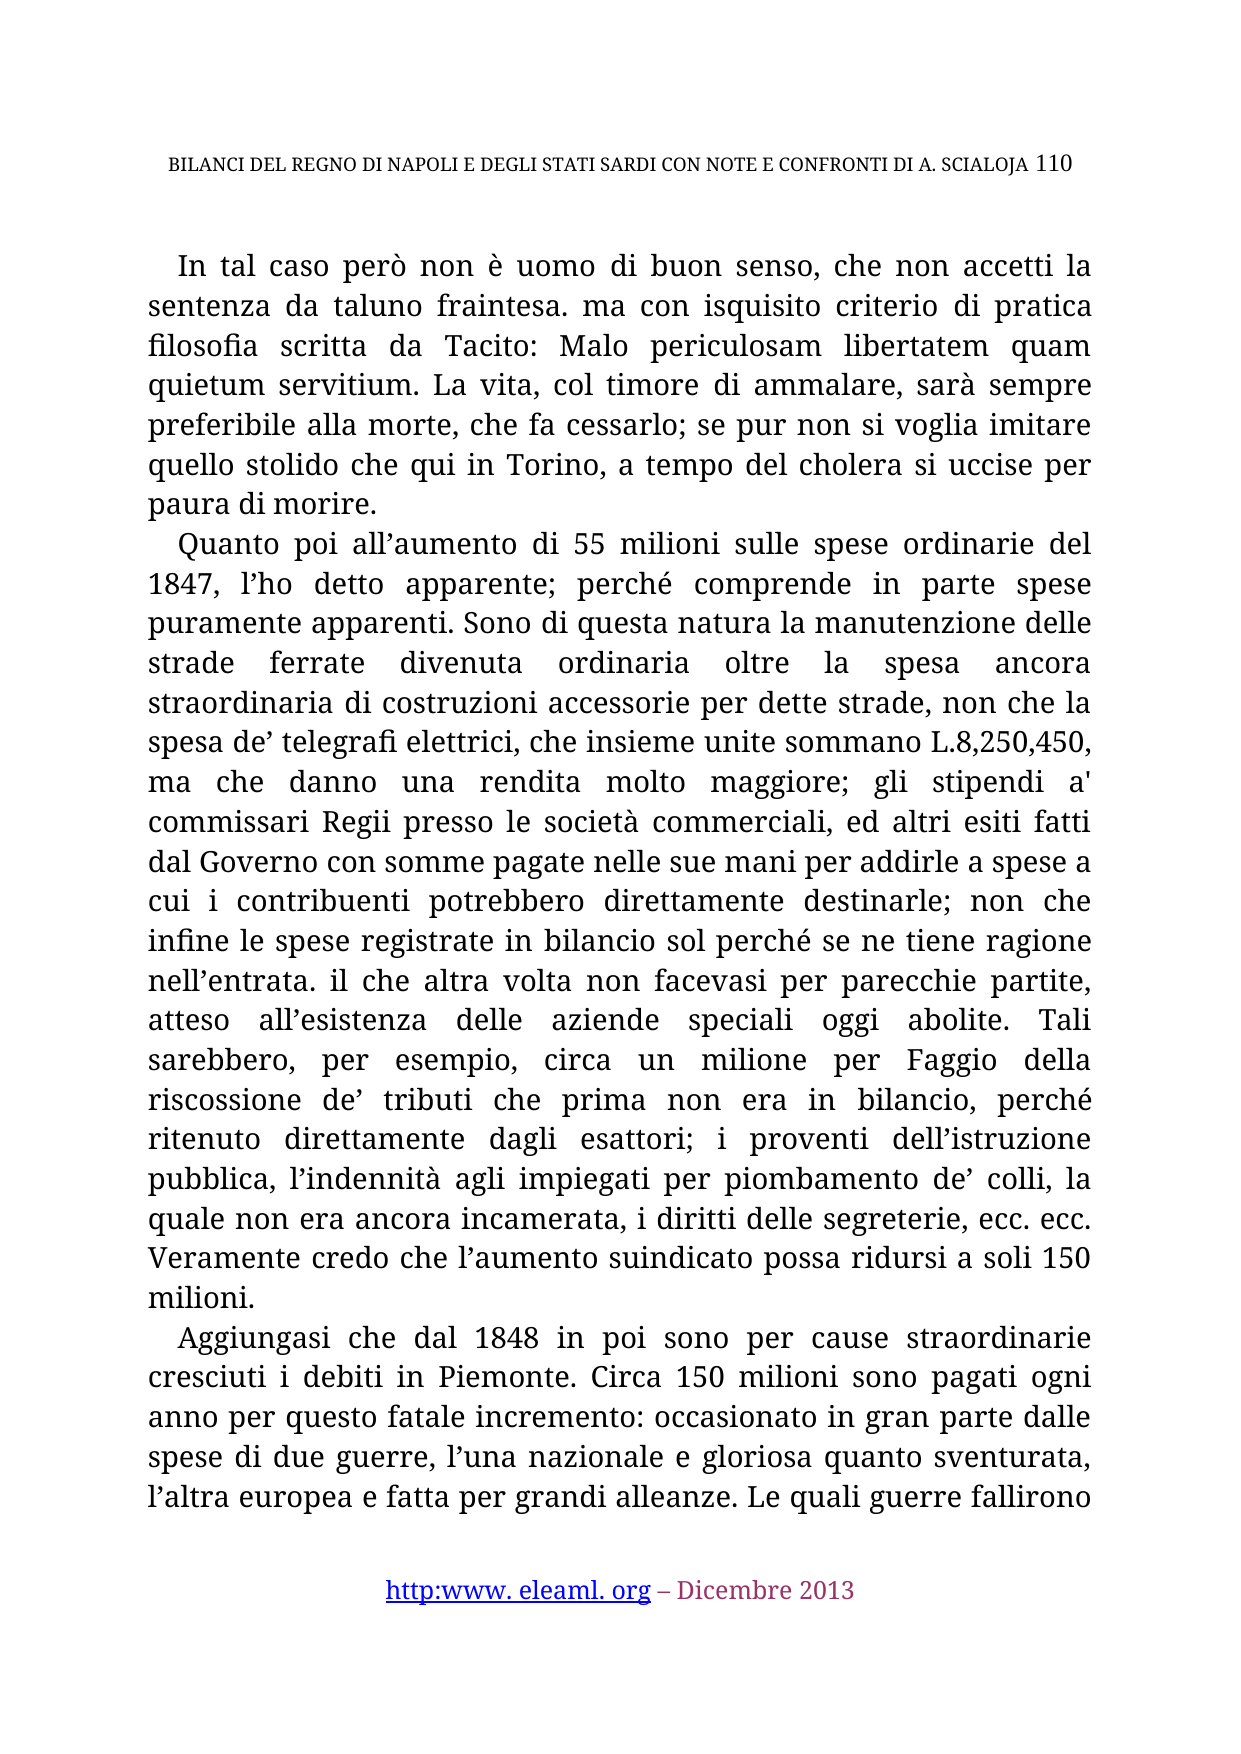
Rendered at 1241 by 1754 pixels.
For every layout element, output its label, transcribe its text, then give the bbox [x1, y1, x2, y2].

text Quanto poi all’aumento di 55 milioni sulle spese ordinarie del 1847, l’ho detto apparente; perché comprende in parte spese puramente apparenti. Sono di questa natura la manutenzione delle strade ferrate divenuta ordinaria oltre la spesa ancora straordinaria di costruzioni accessorie per dette strade, non che la spesa de’ telegrafi elettrici, che insieme unite sommano L.8,250,450, ma che danno una rendita molto maggiore; gli stipendi a' commissari Regii presso le società commerciali, ed altri esiti fatti dal Governo con somme pagate nelle sue mani per addirle a spese a cui i contribuenti potrebbero direttamente destinarle; non che infine le spese registrate in bilancio sol perché se ne tiene ragione nell’entrata. il che altra volta non facevasi per parecchie partite, atteso all’esistenza delle aziende speciali oggi abolite. Tali sarebbero, per esempio, circa un milione per Faggio della riscossione de’ tributi che prima non era in bilancio, perché ritenuto direttamente dagli esattori; i proventi dell’istruzione pubblica, l’indennità agli impiegati per piombamento de’ colli, la quale non era ancora incamerata, i diritti delle segreterie, ecc. ecc. Veramente credo che l’aumento suindicato possa ridursi a soli 150 milioni. [148, 523, 1093, 1317]
text In tal caso però non è uomo di buon senso, che non accetti la sentenza da taluno fraintesa. ma con isquisito criterio di pratica filosofia scritta da Tacito: Malo periculosam libertatem quam quietum servitium. La vita, col timore di ammalare, sarà sempre preferibile alla morte, che fa cessarlo; se pur non si voglia imitare quello stolido che qui in Torino, a tempo del cholera si uccise per paura di morire. [148, 246, 1093, 523]
text Aggiungasi che dal 1848 in poi sono per cause straordinarie cresciuti i debiti in Piemonte. Circa 150 milioni sono pagati ogni anno per questo fatale incremento: occasionato in gran parte dalle spese di due guerre, l’una nazionale e gloriosa quanto sventurata, l’altra europea e fatta per grandi alleanze. Le quali guerre fallirono [148, 1317, 1093, 1516]
